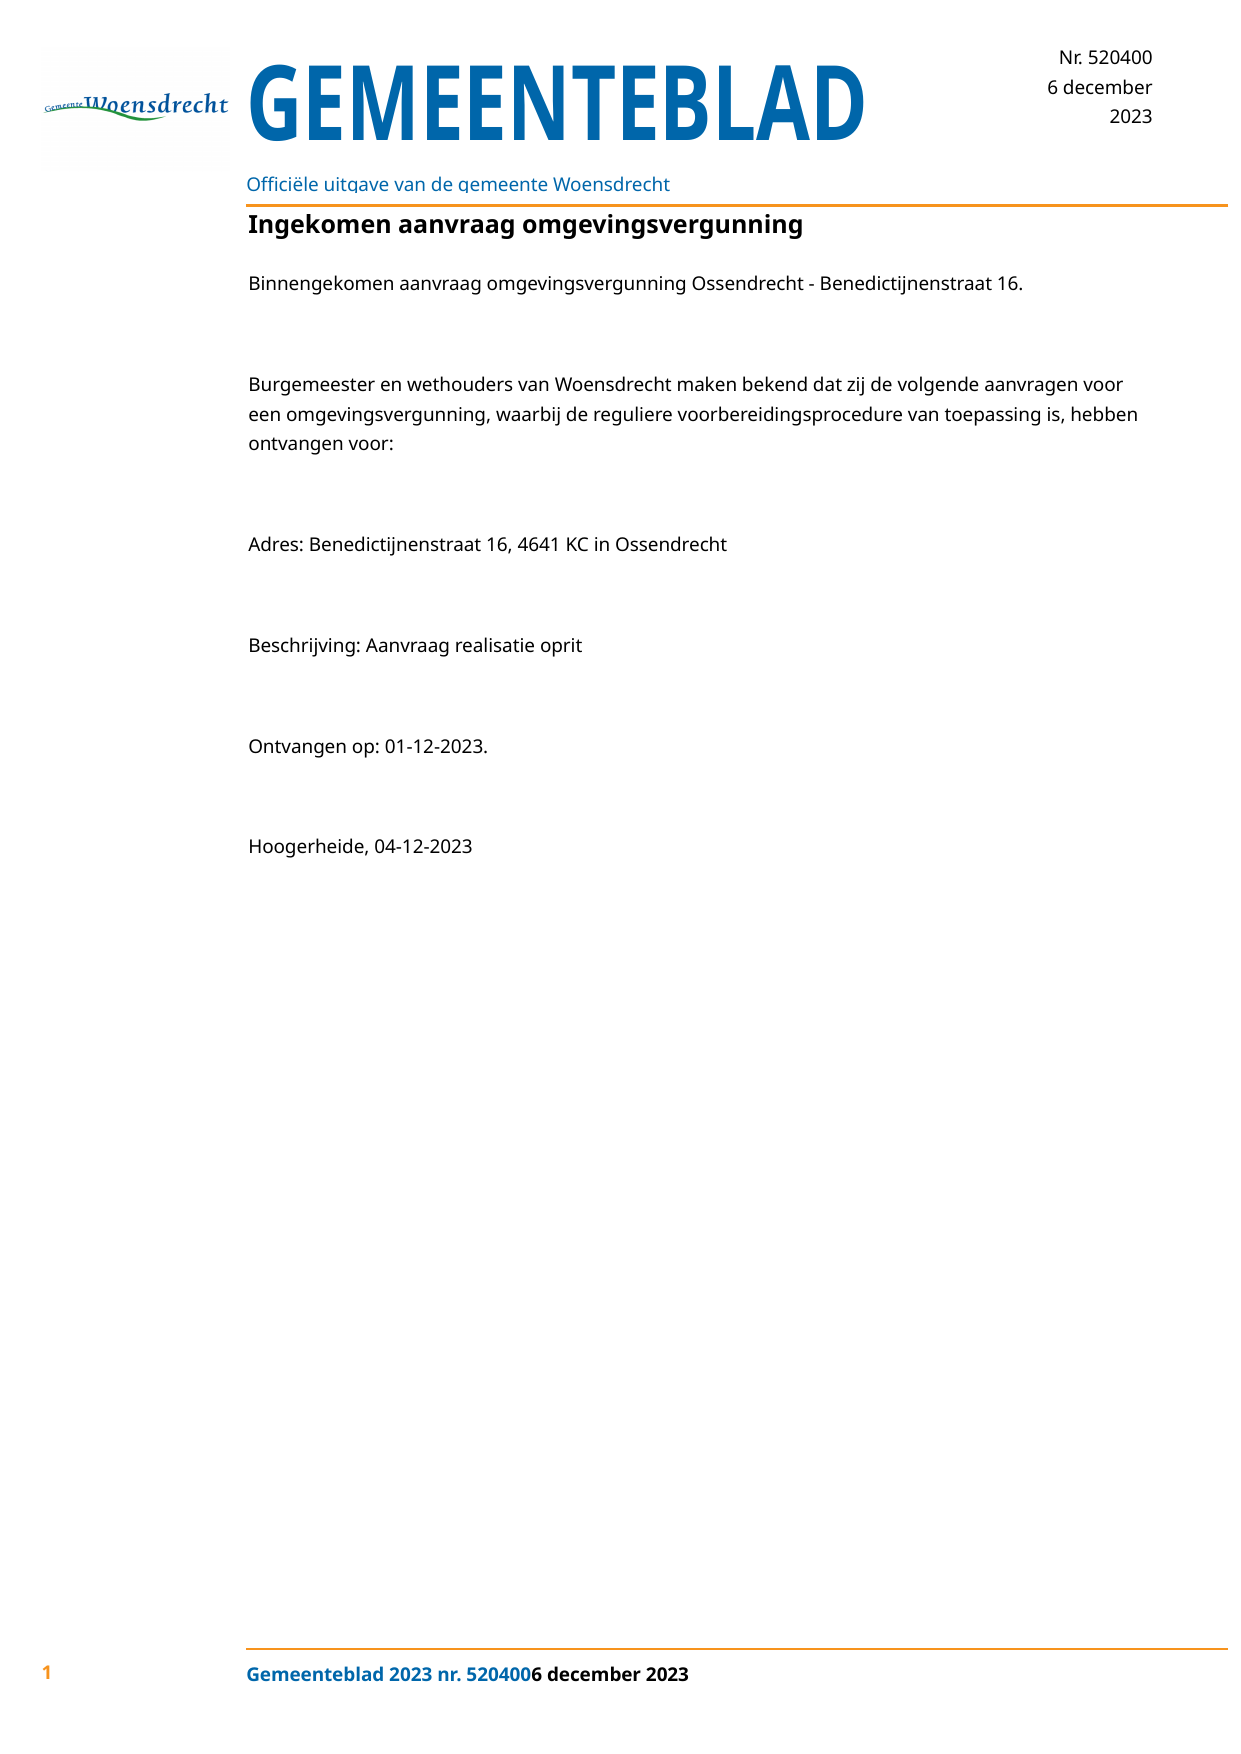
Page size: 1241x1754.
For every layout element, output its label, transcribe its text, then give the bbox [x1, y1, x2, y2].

text Beschrijving: Aanvraag realisatie oprit [248, 632, 1152, 658]
text Burgemeester en wethouders van Woensdrecht maken bekend dat zij de volgende aanvragen voor een omgevingsvergunning, waarbij de reguliere voorbereidingsprocedure van toepassing is, hebben ontvangen voor: [248, 371, 1152, 456]
text Ontvangen op: 01-12-2023. [248, 733, 1152, 758]
picture [41, 47, 231, 172]
text Ingekomen aanvraag omgevingsvergunning [248, 207, 1152, 241]
text Hoogerheide, 04-12-2023 [248, 834, 1152, 859]
text Adres: Benedictijnenstraat 16, 4641 KC in Ossendrecht [248, 531, 1152, 557]
text Binnengekomen aanvraag omgevingsvergunning Ossendrecht - Benedictijnenstraat 16. [248, 270, 1152, 296]
